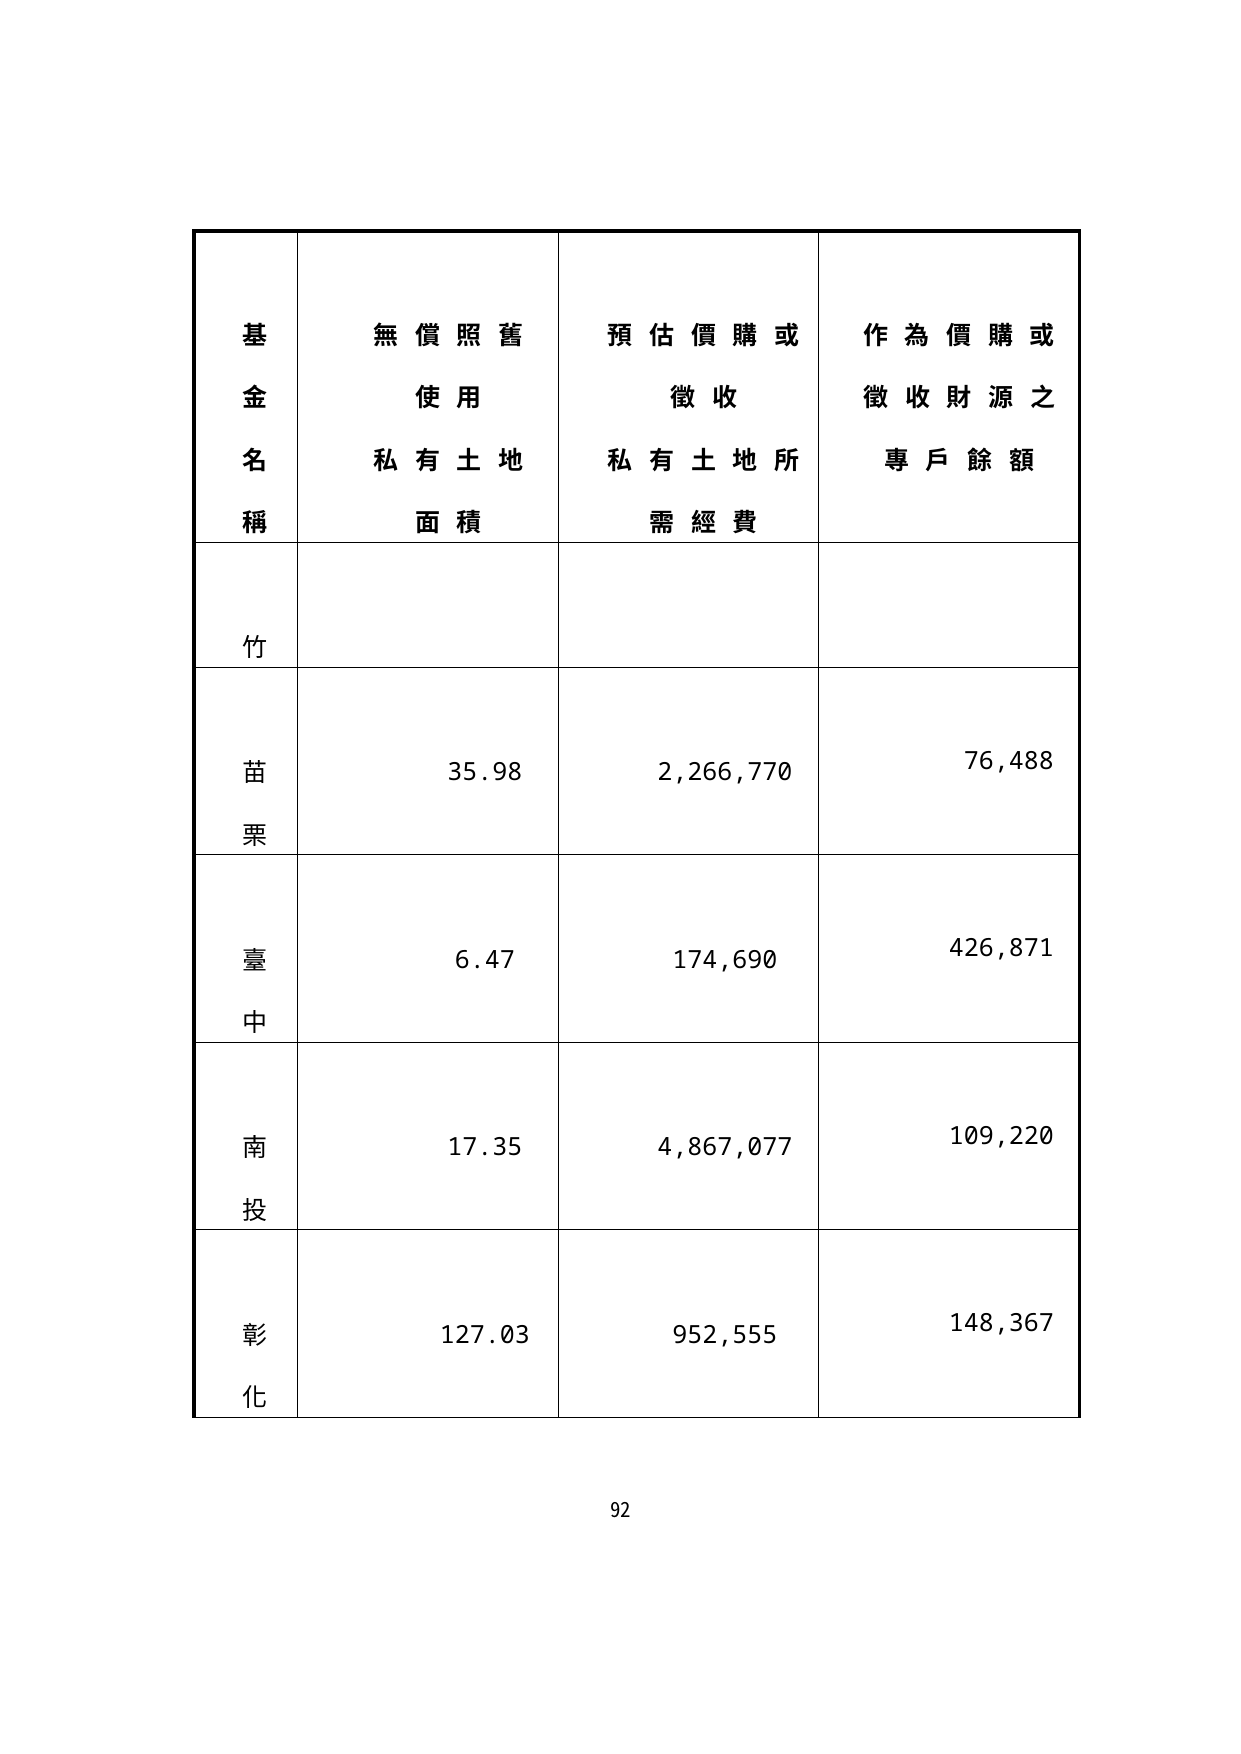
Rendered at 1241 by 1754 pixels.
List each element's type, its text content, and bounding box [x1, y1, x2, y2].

table_cell 76,488 [819, 668, 1078, 854]
table_cell 2,266,770 [559, 668, 818, 854]
table_header 預估價購或徵收 私有土地所需經費 [559, 233, 818, 542]
table_cell 426,871 [819, 855, 1078, 1042]
table_cell 苗栗 [196, 668, 297, 854]
table_cell [819, 543, 1078, 667]
table_cell 174,690 [559, 855, 818, 1042]
table_cell 35.98 [298, 668, 558, 854]
table_header 基金 名稱 [196, 233, 297, 542]
table_cell 竹 [196, 543, 297, 667]
table_cell 6.47 [298, 855, 558, 1042]
table_cell 148,367 [819, 1230, 1078, 1417]
table_cell 127.03 [298, 1230, 558, 1417]
table_cell 彰化 [196, 1230, 297, 1417]
table_cell 南投 [196, 1043, 297, 1229]
table_cell 臺中 [196, 855, 297, 1042]
table_cell 109,220 [819, 1043, 1078, 1229]
table_header 作為價購或徵收財源之專戶餘額 [819, 233, 1078, 542]
table_cell [559, 543, 818, 667]
table_header 無償照舊使用 私有土地面積 [298, 233, 558, 542]
table_cell 17.35 [298, 1043, 558, 1229]
table_cell [298, 543, 558, 667]
table_cell 4,867,077 [559, 1043, 818, 1229]
table_cell 952,555 [559, 1230, 818, 1417]
